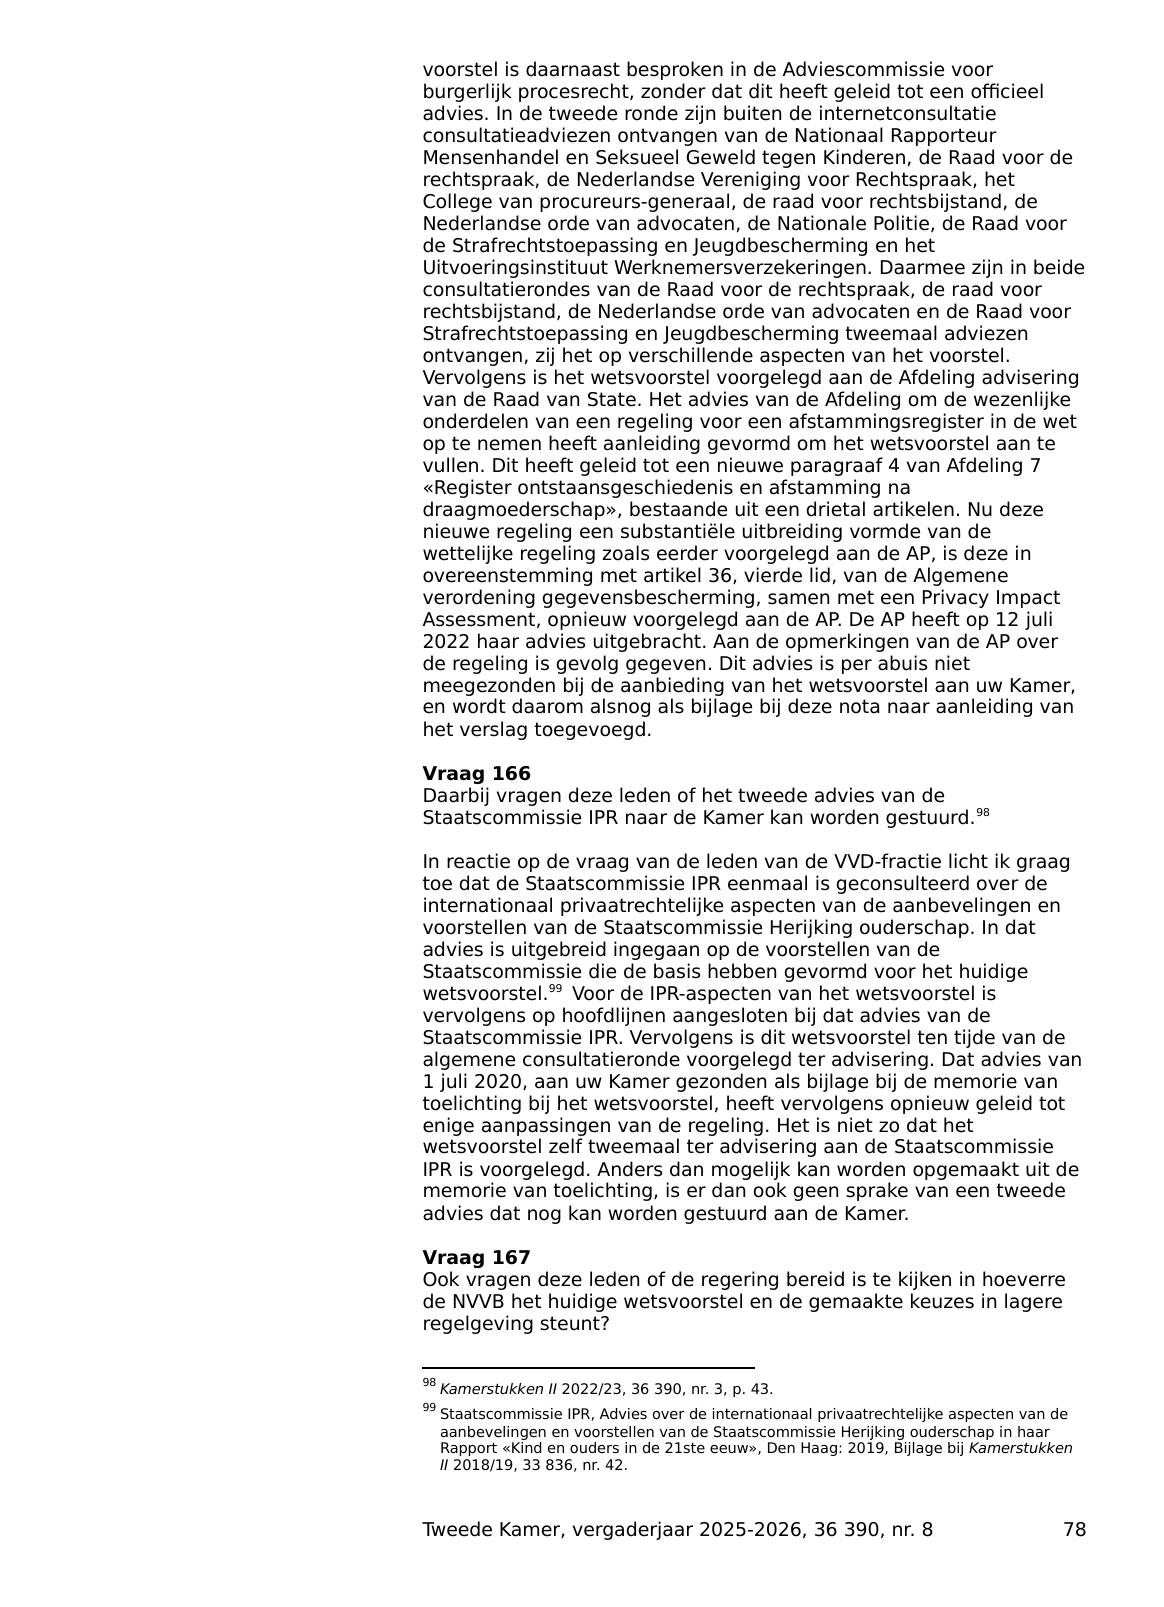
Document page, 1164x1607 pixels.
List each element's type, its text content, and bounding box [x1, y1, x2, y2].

text Vraag 167 [422, 1247, 1087, 1268]
text Vervolgens is het wetsvoorstel voorgelegd aan de Afdeling advisering van de Raad van State. Het advies van de Afdeling om de wezenlijke onderdelen van een regeling voor een afstammingsregister in de wet op te nemen heeft aanleiding gevormd om het wetsvoorstel aan te vullen. Dit heeft geleid tot een nieuwe paragraaf 4 van Afdeling 7 «Register ontstaansgeschiedenis en afstamming na draagmoederschap», bestaande uit een drietal artikelen. Nu deze nieuwe regeling een substantiële uitbreiding vormde van de wettelijke regeling zoals eerder voorgelegd aan de AP, is deze in overeenstemming met artikel 36, vierde lid, van de Algemene verordening gegevensbescherming, samen met een Privacy Impact Assessment, opnieuw voorgelegd aan de AP. De AP heeft op 12 juli 2022 haar advies uitgebracht. Aan de opmerkingen van de AP over de regeling is gevolg gegeven. Dit advies is per abuis niet meegezonden bij de aanbieding van het wetsvoorstel aan uw Kamer, en wordt daarom alsnog als bijlage bij deze nota naar aanleiding van het verslag toegevoegd. [422, 367, 1087, 740]
text In reactie op de vraag van de leden van de VVD-fractie licht ik graag toe dat de Staatscommissie IPR eenmaal is geconsulteerd over de internationaal privaatrechtelijke aspecten van de aanbevelingen en voorstellen van de Staatscommissie Herijking ouderschap. In dat advies is uitgebreid ingegaan op de voorstellen van de Staatscommissie die de basis hebben gevormd voor het huidige wetsvoorstel. Voor de IPR-aspecten van het wetsvoorstel is vervolgens op hoofdlijnen aangesloten bij dat advies van de Staatscommissie IPR. Vervolgens is dit wetsvoorstel ten tijde van de algemene consultatieronde voorgelegd ter advisering. Dat advies van 1 juli 2020, aan uw Kamer gezonden als bijlage bij de memorie van toelichting bij het wetsvoorstel, heeft vervolgens opnieuw geleid tot enige aanpassingen van de regeling. Het is niet zo dat het wetsvoorstel zelf tweemaal ter advisering aan de Staatscommissie IPR is voorgelegd. Anders dan mogelijk kan worden opgemaakt uit de memorie van toelichting, is er dan ook geen sprake van een tweede advies dat nog kan worden gestuurd aan de Kamer. [422, 851, 1087, 1224]
text Ook vragen deze leden of de regering bereid is te kijken in hoeverre de NVVB het huidige wetsvoorstel en de gemaakte keuzes in lagere regelgeving steunt? [422, 1268, 1087, 1334]
text voorstel is daarnaast besproken in de Adviescommissie voor burgerlijk procesrecht, zonder dat dit heeft geleid tot een officieel advies. In de tweede ronde zijn buiten de internetconsultatie consultatieadviezen ontvangen van de Nationaal Rapporteur Mensenhandel en Seksueel Geweld tegen Kinderen, de Raad voor de rechtspraak, de Nederlandse Vereniging voor Rechtspraak, het College van procureurs-generaal, de raad voor rechtsbijstand, de Nederlandse orde van advocaten, de Nationale Politie, de Raad voor de Strafrechtstoepassing en Jeugdbescherming en het Uitvoeringsinstituut Werknemersverzekeringen. Daarmee zijn in beide consultatierondes van de Raad voor de rechtspraak, de raad voor rechtsbijstand, de Nederlandse orde van advocaten en de Raad voor Strafrechtstoepassing en Jeugdbescherming tweemaal adviezen ontvangen, zij het op verschillende aspecten van het voorstel. [422, 59, 1087, 367]
text Daarbij vragen deze leden of het tweede advies van de Staatscommissie IPR naar de Kamer kan worden gestuurd. [422, 784, 1087, 828]
text Vraag 166 [422, 763, 1087, 784]
text Staatscommissie IPR, Advies over de internationaal privaatrechtelijke aspecten van de aanbevelingen en voorstellen van de Staatscommissie Herijking ouderschap in haar Rapport «Kind en ouders in de 21ste eeuw», Den Haag: 2019, Bijlage bij Kamerstukken II 2018/19, 33 836, nr. 42. [422, 1402, 1087, 1474]
text Kamerstukken II 2022/23, 36 390, nr. 3, p. 43. [422, 1377, 1087, 1399]
